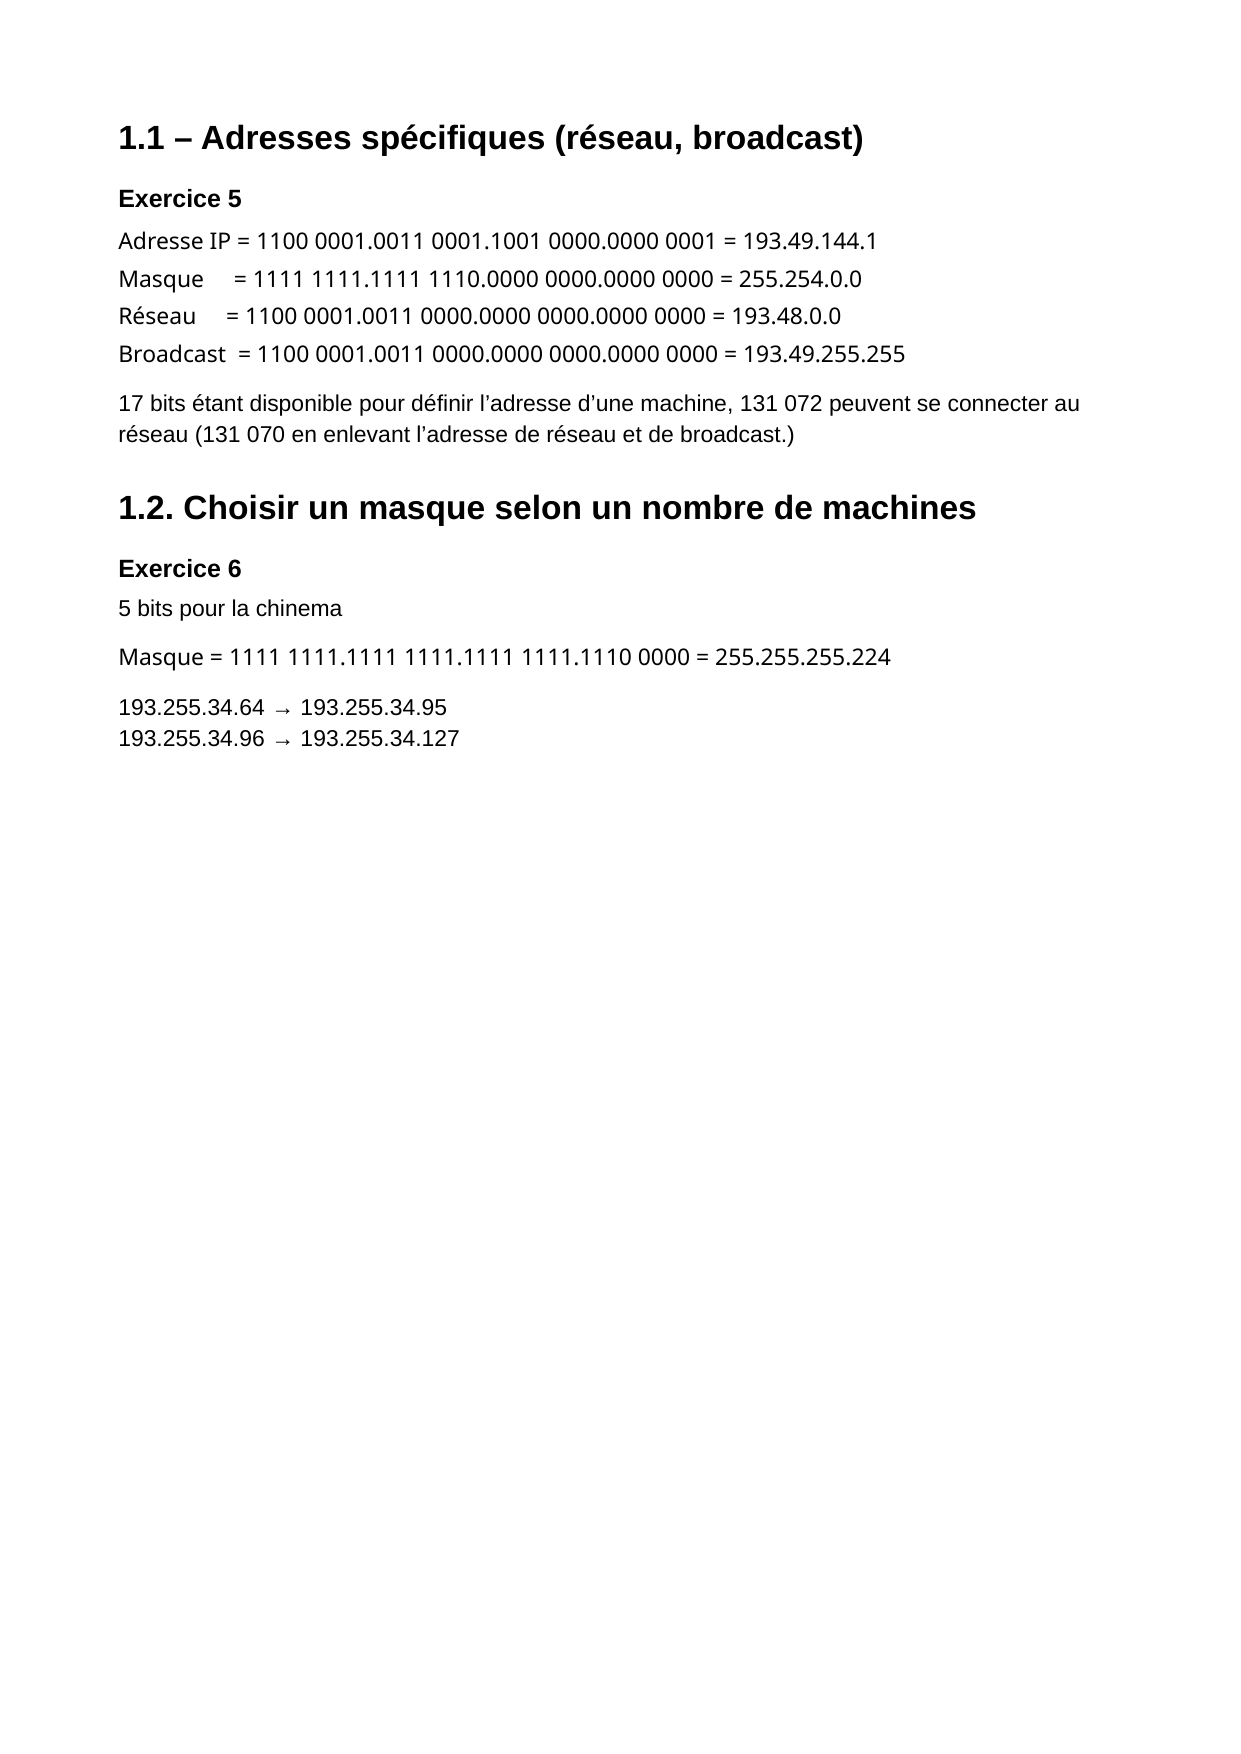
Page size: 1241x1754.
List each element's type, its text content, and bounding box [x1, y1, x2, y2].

text 17 bits étant disponible pour définir l’adresse d’une machine, 131 072 peuvent se connecter au réseau (131 070 en enlevant l’adresse de réseau et de broadcast.) [118, 390, 1122, 448]
text Masque = 1111 1111.1111 1111.1111 1111.1110 0000 = 255.255.255.224 [118, 641, 1122, 673]
subtitle Exercice 5 [118, 184, 1122, 213]
subtitle Exercice 6 [118, 554, 1122, 583]
subtitle 1.1 – Adresses spécifiques (réseau, broadcast) [118, 118, 1122, 157]
subtitle 1.2. Choisir un masque selon un nombre de machines [118, 488, 1122, 527]
text Adresse IP = 1100 0001.0011 0001.1001 0000.0000 0001 = 193.49.144.1 Masque = 1111 1111.1111 1110.0000 0000.0000 0000 = 255.254.0.0 Réseau = 1100 0001.0011 0000.0000 0000.0000 0000 = 193.48.0.0 Broadcast = 1100 0001.0011 0000.0000 0000.0000 0000 = 193.49.255.255 [118, 225, 1122, 369]
text 5 bits pour la chinema [118, 595, 1122, 622]
text 193.255.34.64 → 193.255.34.95 193.255.34.96 → 193.255.34.127 [118, 693, 1122, 751]
